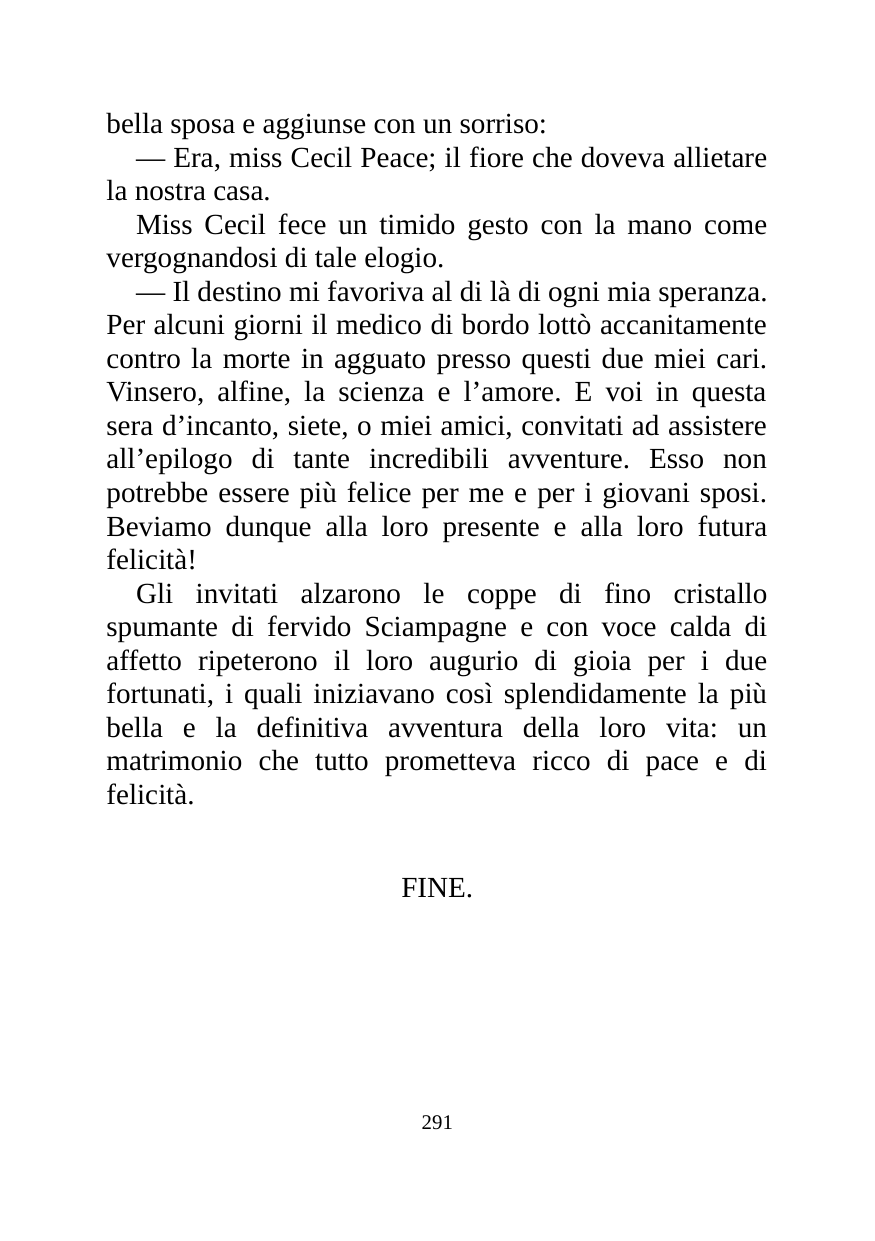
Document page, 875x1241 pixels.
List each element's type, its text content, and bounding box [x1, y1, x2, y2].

text — Era, miss Cecil Peace; il fiore che doveva allietare la nostra casa. [106, 140, 768, 207]
text Miss Cecil fece un timido gesto con la mano come vergognandosi di tale elogio. [106, 207, 768, 274]
text — Il destino mi favoriva al di là di ogni mia speranza. Per alcuni giorni il medico di bordo lottò accanitamente contro la morte in agguato presso questi due miei cari. Vinsero, alfine, la scienza e l’amore. E voi in questa sera d’incanto, siete, o miei amici, convitati ad assistere all’epilogo di tante incredibili avventure. Esso non potrebbe essere più felice per me e per i giovani sposi. Beviamo dunque alla loro presente e alla loro futura felicità! [106, 274, 768, 576]
text FINE. [106, 870, 768, 903]
text bella sposa e aggiunse con un sorriso: [106, 106, 768, 140]
text Gli invitati alzarono le coppe di fino cristallo spumante di fervido Sciampagne e con voce calda di affetto ripeterono il loro augurio di gioia per i due fortunati, i quali iniziavano così splendidamente la più bella e la definitiva avventura della loro vita: un matrimonio che tutto prometteva ricco di pace e di felicità. [106, 576, 768, 811]
